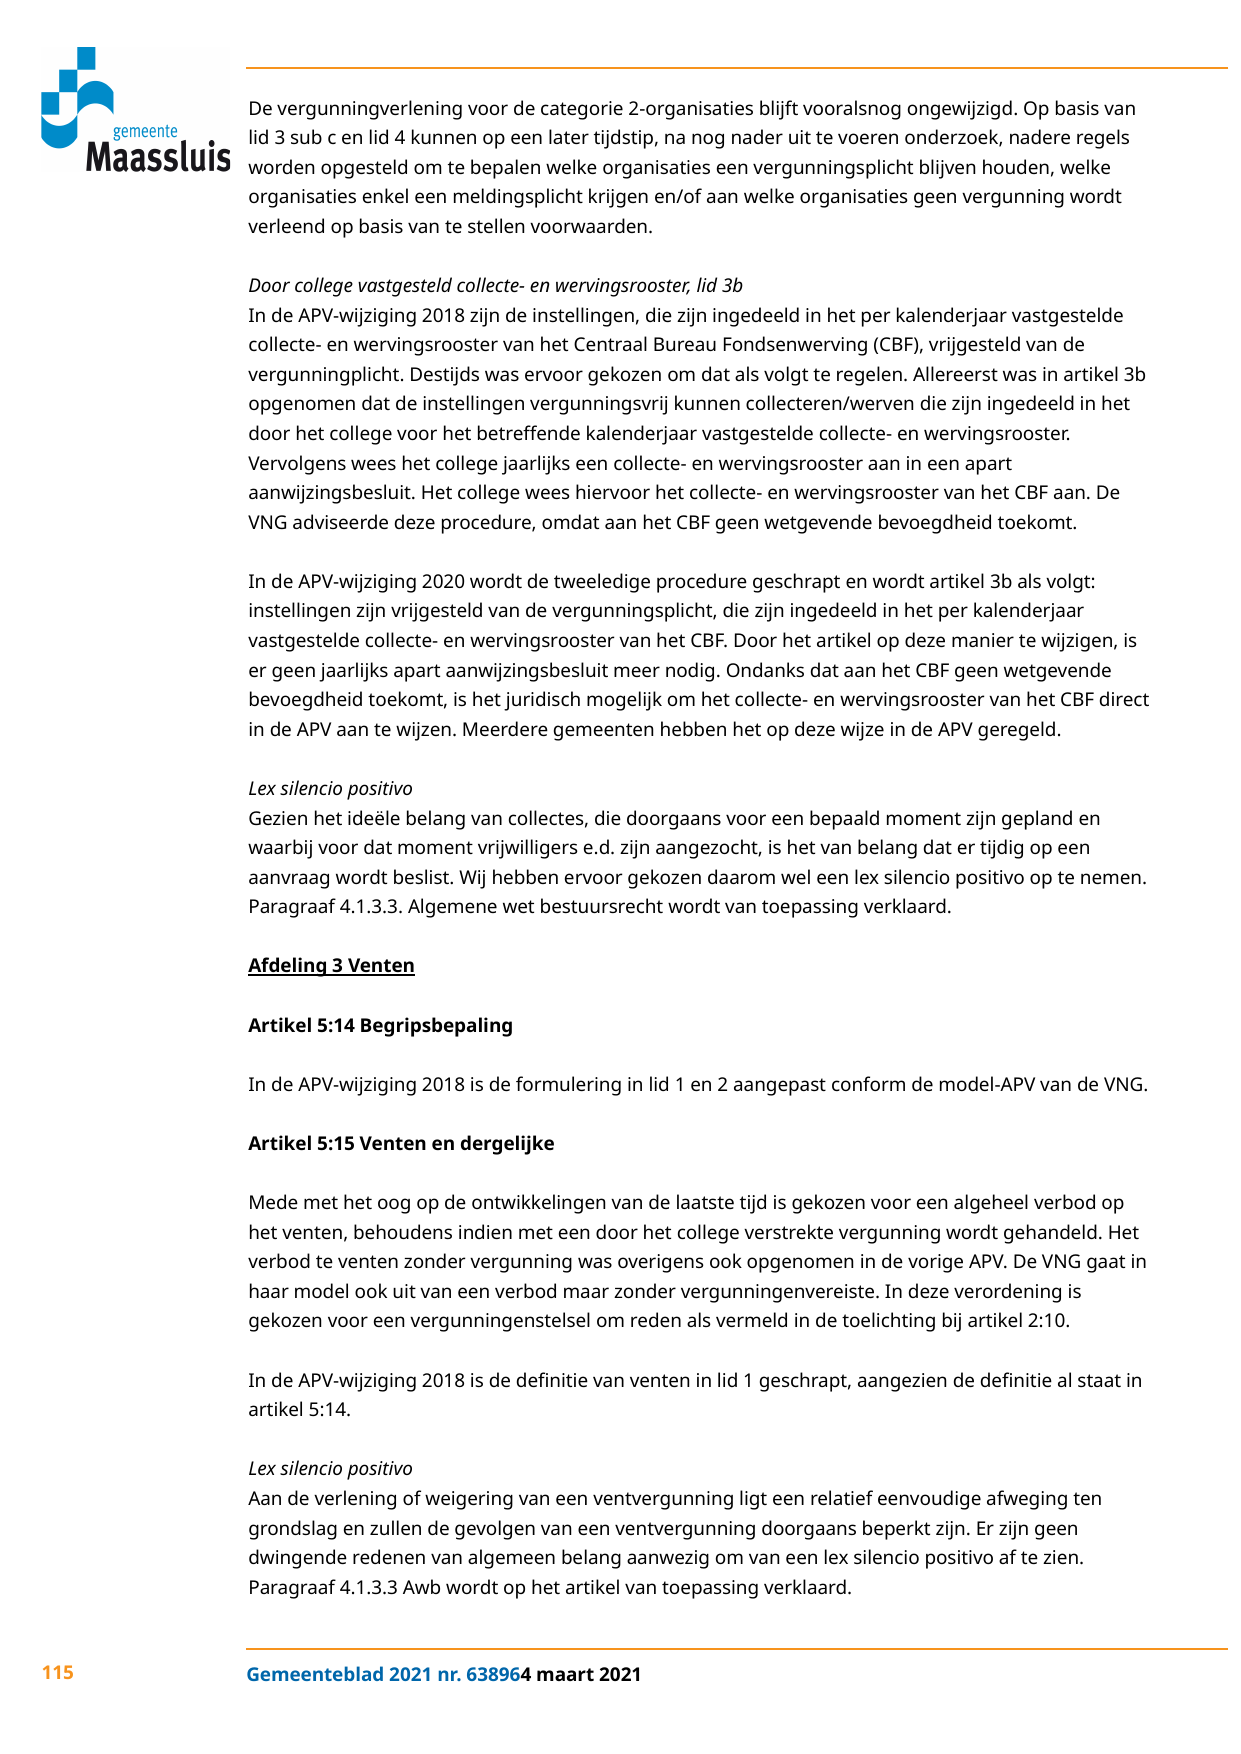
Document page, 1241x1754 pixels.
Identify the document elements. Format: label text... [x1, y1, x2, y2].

picture [41, 47, 231, 172]
text Artikel 5:14 Begripsbepaling [248, 1012, 1152, 1038]
text In de APV-wijziging 2018 is de formulering in lid 1 en 2 aangepast conform de model-APV van de VNG. [248, 1071, 1152, 1097]
text In de APV-wijziging 2020 wordt de tweeledige procedure geschrapt en wordt artikel 3b als volgt: instellingen zijn vrijgesteld van de vergunningsplicht, die zijn ingedeeld in het per kalenderjaar vastgestelde collecte- en wervingsrooster van het CBF. Door het artikel op deze manier te wijzigen, is er geen jaarlijks apart aanwijzingsbesluit meer nodig. Ondanks dat aan het CBF geen wetgevende bevoegdheid toekomt, is het juridisch mogelijk om het collecte- en wervingsrooster van het CBF direct in de APV aan te wijzen. Meerdere gemeenten hebben het op deze wijze in de APV geregeld. [248, 568, 1152, 742]
text De vergunningverlening voor de categorie 2-organisaties blijft vooralsnog ongewijzigd. Op basis van lid 3 sub c en lid 4 kunnen op een later tijdstip, na nog nader uit te voeren onderzoek, nadere regels worden opgesteld om te bepalen welke organisaties een vergunningsplicht blijven houden, welke organisaties enkel een meldingsplicht krijgen en/of aan welke organisaties geen vergunning wordt verleend op basis van te stellen voorwaarden. [248, 95, 1152, 239]
text Lex silencio positivo [248, 775, 1152, 801]
text Lex silencio positivo [248, 1456, 1152, 1481]
text In de APV-wijziging 2018 is de definitie van venten in lid 1 geschrapt, aangezien de definitie al staat in artikel 5:14. [248, 1367, 1152, 1422]
text Gezien het ideële belang van collectes, die doorgaans voor een bepaald moment zijn gepland en waarbij voor dat moment vrijwilligers e.d. zijn aangezocht, is het van belang dat er tijdig op een aanvraag wordt beslist. Wij hebben ervoor gekozen daarom wel een lex silencio positivo op te nemen. Paragraaf 4.1.3.3. Algemene wet bestuursrecht wordt van toepassing verklaard. [248, 805, 1152, 919]
text Artikel 5:15 Venten en dergelijke [248, 1130, 1152, 1156]
text Aan de verlening of weigering van een ventvergunning ligt een relatief eenvoudige afweging ten grondslag en zullen de gevolgen van een ventvergunning doorgaans beperkt zijn. Er zijn geen dwingende redenen van algemeen belang aanwezig om van een lex silencio positivo af te zien. Paragraaf 4.1.3.3 Awb wordt op het artikel van toepassing verklaard. [248, 1485, 1152, 1600]
text Mede met het oog op de ontwikkelingen van de laatste tijd is gekozen voor een algeheel verbod op het venten, behoudens indien met een door het college verstrekte vergunning wordt gehandeld. Het verbod te venten zonder vergunning was overigens ook opgenomen in de vorige APV. De VNG gaat in haar model ook uit van een verbod maar zonder vergunningenvereiste. In deze verordening is gekozen voor een vergunningenstelsel om reden als vermeld in de toelichting bij artikel 2:10. [248, 1189, 1152, 1333]
text In de APV-wijziging 2018 zijn de instellingen, die zijn ingedeeld in het per kalenderjaar vastgestelde collecte- en wervingsrooster van het Centraal Bureau Fondsenwerving (CBF), vrijgesteld van de vergunningplicht. Destijds was ervoor gekozen om dat als volgt te regelen. Allereerst was in artikel 3b opgenomen dat de instellingen vergunningsvrij kunnen collecteren/werven die zijn ingedeeld in het door het college voor het betreffende kalenderjaar vastgestelde collecte- en wervingsrooster. Vervolgens wees het college jaarlijks een collecte- en wervingsrooster aan in een apart aanwijzingsbesluit. Het college wees hiervoor het collecte- en wervingsrooster van het CBF aan. De VNG adviseerde deze procedure, omdat aan het CBF geen wetgevende bevoegdheid toekomt. [248, 302, 1152, 535]
text Afdeling 3 Venten [248, 953, 1152, 978]
text Door college vastgesteld collecte- en wervingsrooster, lid 3b [248, 272, 1152, 298]
picture [41, 47, 77, 92]
